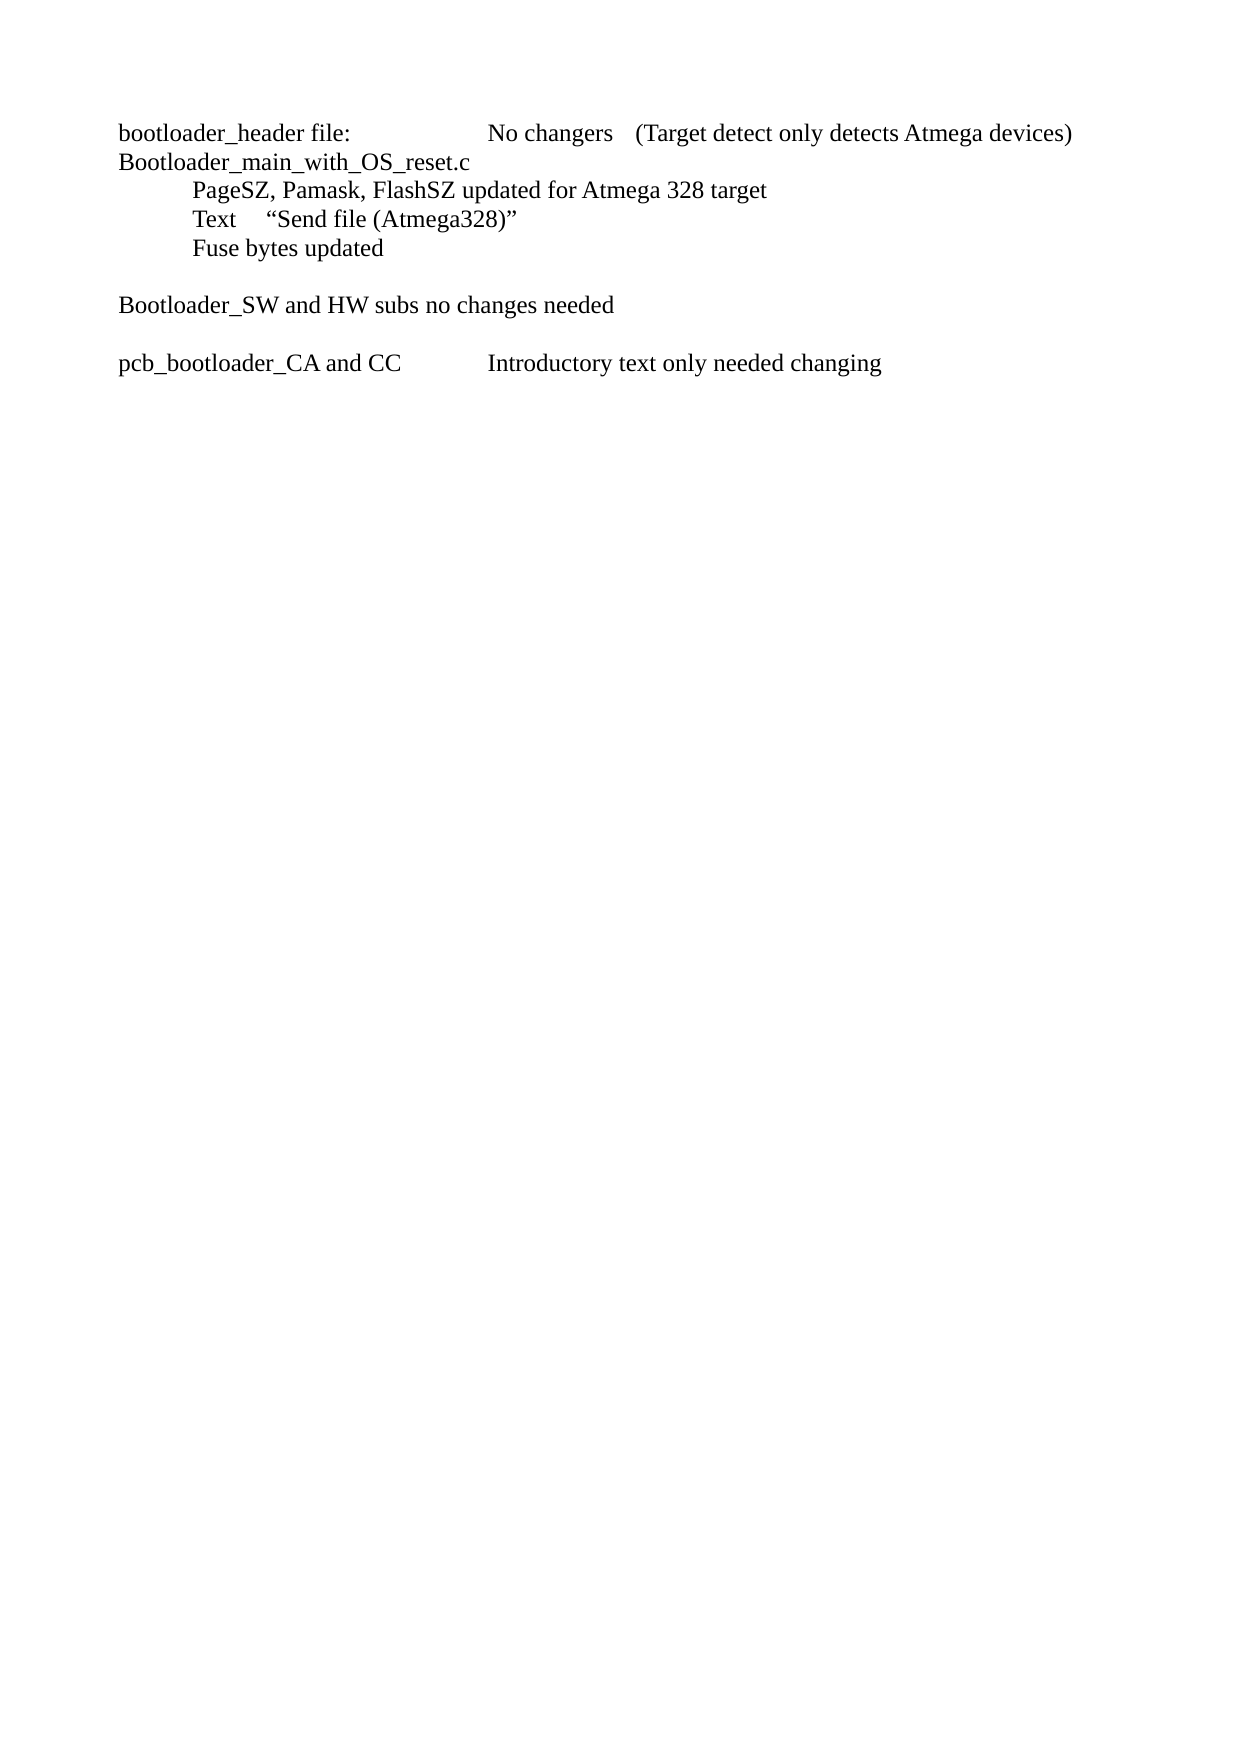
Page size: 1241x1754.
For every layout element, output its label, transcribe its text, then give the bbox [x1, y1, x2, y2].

text Bootloader_main_with_OS_reset.c [118, 147, 1122, 176]
text Text “Send file (Atmega328)” [118, 204, 1122, 233]
text Fuse bytes updated [118, 233, 1122, 262]
text PageSZ, Pamask, FlashSZ updated for Atmega 328 target [118, 176, 1122, 204]
text pcb_bootloader_CA and CC Introductory text only needed changing [118, 348, 1122, 377]
text Bootloader_SW and HW subs no changes needed [118, 291, 1122, 319]
text bootloader_header file: No changers (Target detect only detects Atmega devices) [118, 118, 1122, 147]
